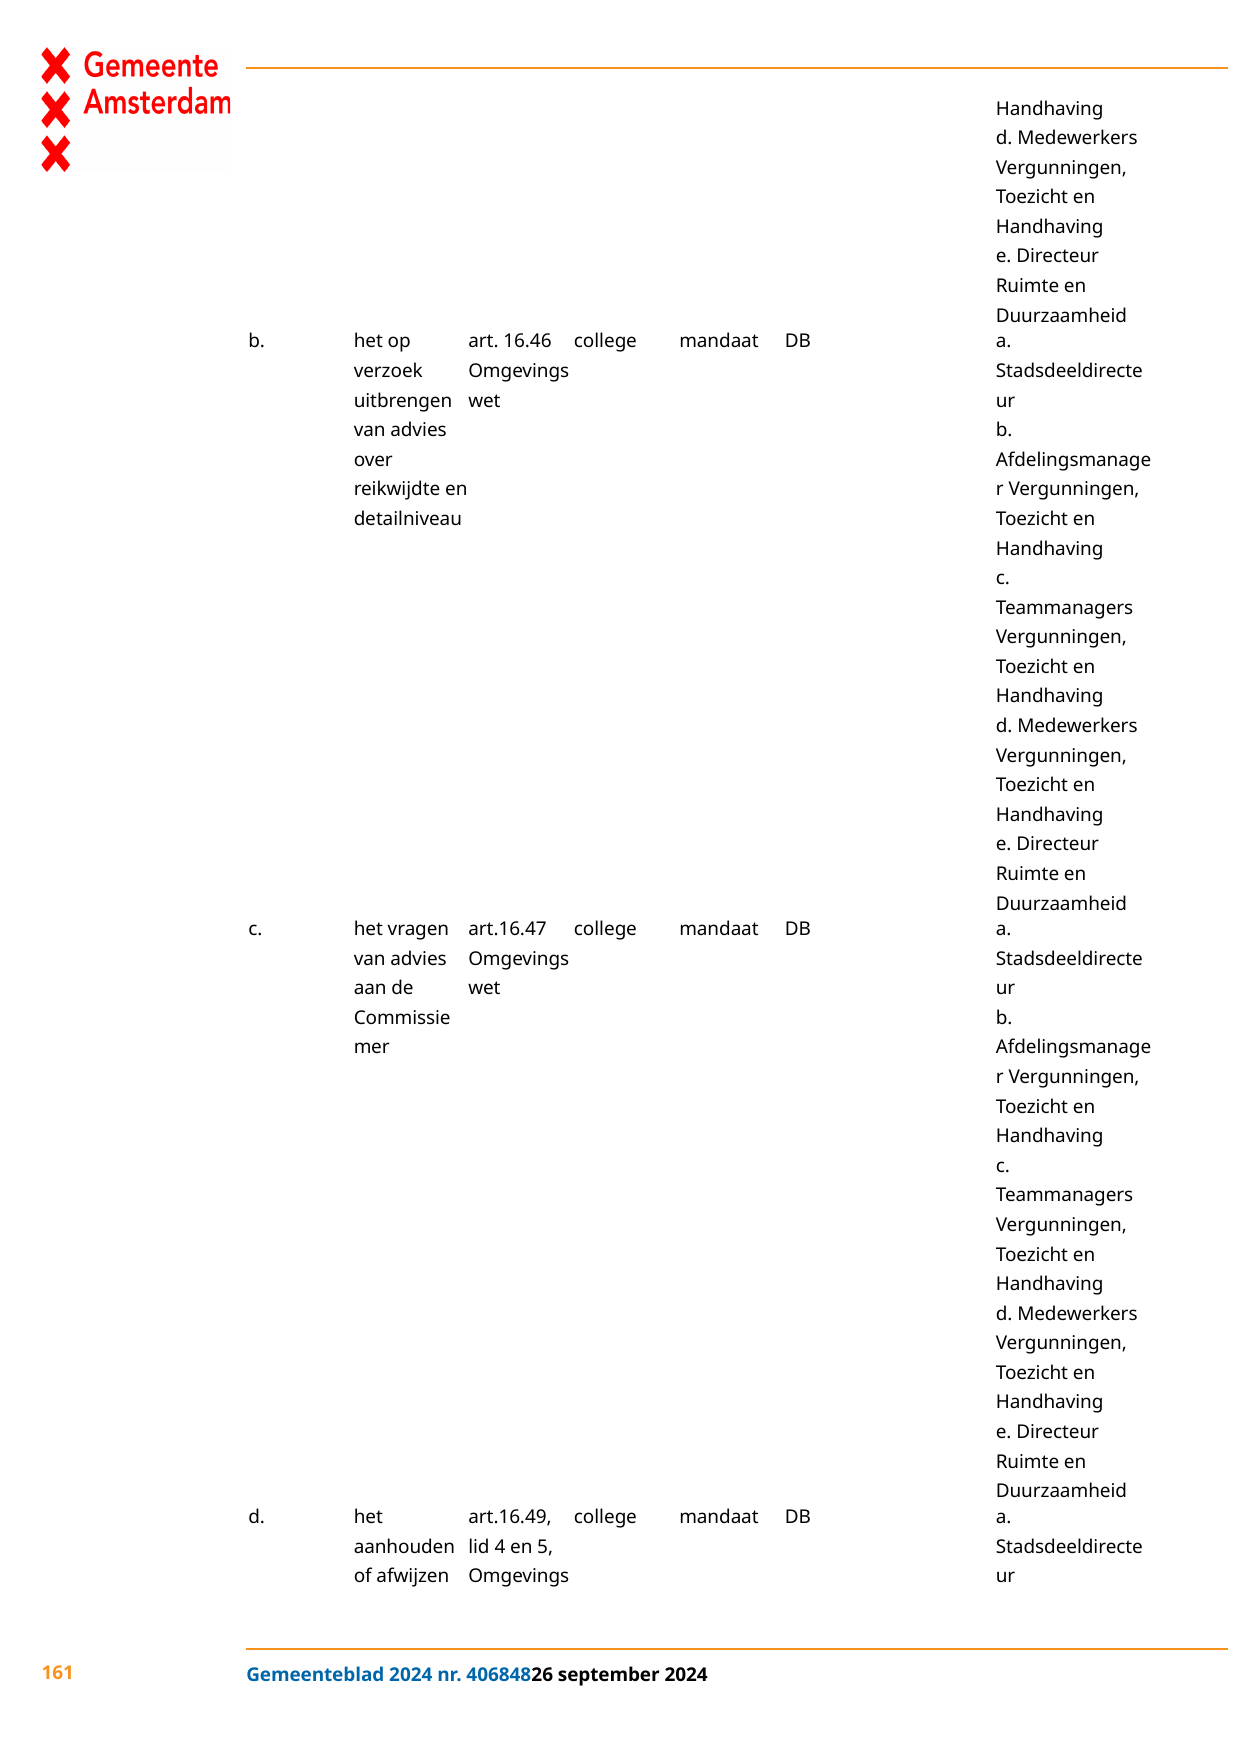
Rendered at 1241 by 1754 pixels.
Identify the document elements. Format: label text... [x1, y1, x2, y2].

table_cell [890, 915, 996, 1503]
table_cell mandaat [679, 328, 784, 915]
table_cell Handhaving d. Medewerkers Vergunningen, Toezicht en Handhaving e. Directeur Ruimte en Duurzaamheid [996, 95, 1152, 328]
table_cell [890, 328, 996, 915]
table_cell [468, 95, 574, 328]
table_cell [574, 95, 679, 328]
table_cell [248, 95, 353, 328]
table_cell art.16.47 Omgevingswet [468, 915, 574, 1503]
table_cell b. [248, 328, 353, 915]
table_cell [354, 95, 468, 328]
picture [41, 47, 231, 172]
table_cell a. Stadsdeeldirecteur b. Afdelingsmanager Vergunningen, Toezicht en Handhaving c. Teammanagers Vergunningen, Toezicht en Handhaving d. Medewerkers Vergunningen, Toezicht en Handhaving e. Directeur Ruimte en Duurzaamheid [996, 328, 1152, 915]
table_cell a. Stadsdeeldirecteur [996, 1503, 1152, 1588]
table_cell college [574, 915, 679, 1503]
table_cell d. [248, 1503, 353, 1588]
table_cell het op verzoek uitbrengen van advies over reikwijdte en detailniveau [354, 328, 468, 915]
table_cell DB [785, 328, 890, 915]
table_cell a. Stadsdeeldirecteur b. Afdelingsmanager Vergunningen, Toezicht en Handhaving c. Teammanagers Vergunningen, Toezicht en Handhaving d. Medewerkers Vergunningen, Toezicht en Handhaving e. Directeur Ruimte en Duurzaamheid [996, 915, 1152, 1503]
table_cell het aanhouden of afwijzen [354, 1503, 468, 1588]
table_cell DB [785, 1503, 890, 1588]
table_cell [785, 95, 890, 328]
table_cell art. 16.46 Omgevingswet [468, 328, 574, 915]
table_cell [890, 95, 996, 328]
table_cell mandaat [679, 1503, 784, 1588]
table_cell DB [785, 915, 890, 1503]
table_cell college [574, 1503, 679, 1588]
table_cell c. [248, 915, 353, 1503]
table_cell het vragen van advies aan de Commissie mer [354, 915, 468, 1503]
table_cell art.16.49, lid 4 en 5, Omgevings [468, 1503, 574, 1588]
table_cell [679, 95, 784, 328]
table_cell [890, 1503, 996, 1588]
table_cell mandaat [679, 915, 784, 1503]
table_cell college [574, 328, 679, 915]
